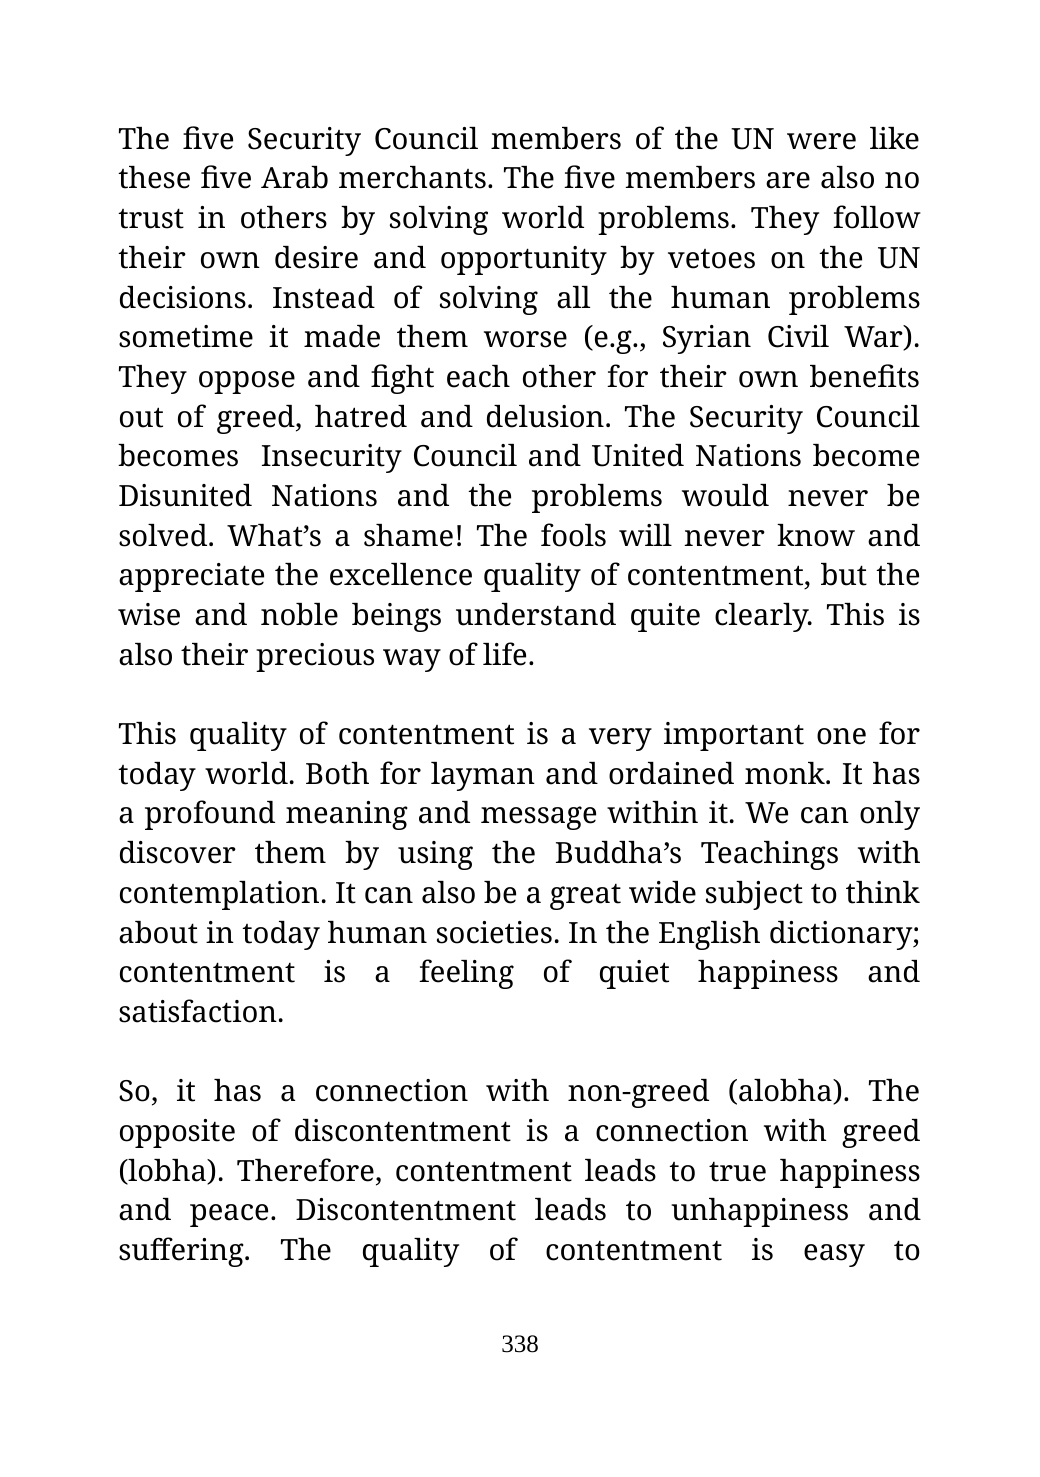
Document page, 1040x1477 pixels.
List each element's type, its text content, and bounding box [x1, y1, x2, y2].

text The five Security Council members of the UN were like these five Arab merchants. The five members are also no trust in others by solving world problems. They follow their own desire and opportunity by vetoes on the UN decisions. Instead of solving all the human problems sometime it made them worse (e.g., Syrian Civil War). They oppose and fight each other for their own benefits out of greed, hatred and delusion. The Security Council becomes Insecurity Council and United Nations become Disunited Nations and the problems would never be solved. What’s a shame! The fools will never know and appreciate the excellence quality of contentment, but the wise and noble beings understand quite clearly. This is also their precious way of life. [118, 118, 922, 674]
text This quality of contentment is a very important one for today world. Both for layman and ordained monk. It has a profound meaning and message within it. We can only discover them by using the Buddha’s Teachings with contemplation. It can also be a great wide subject to think about in today human societies. In the English dictionary; contentment is a feeling of quiet happiness and satisfaction. So, it has a connection with non-greed (alobha). The opposite of discontentment is a connection with greed (lobha). Therefore, contentment leads to true happiness and peace. Discontentment leads to unhappiness and suffering. The quality of contentment is easy to [118, 713, 922, 1269]
